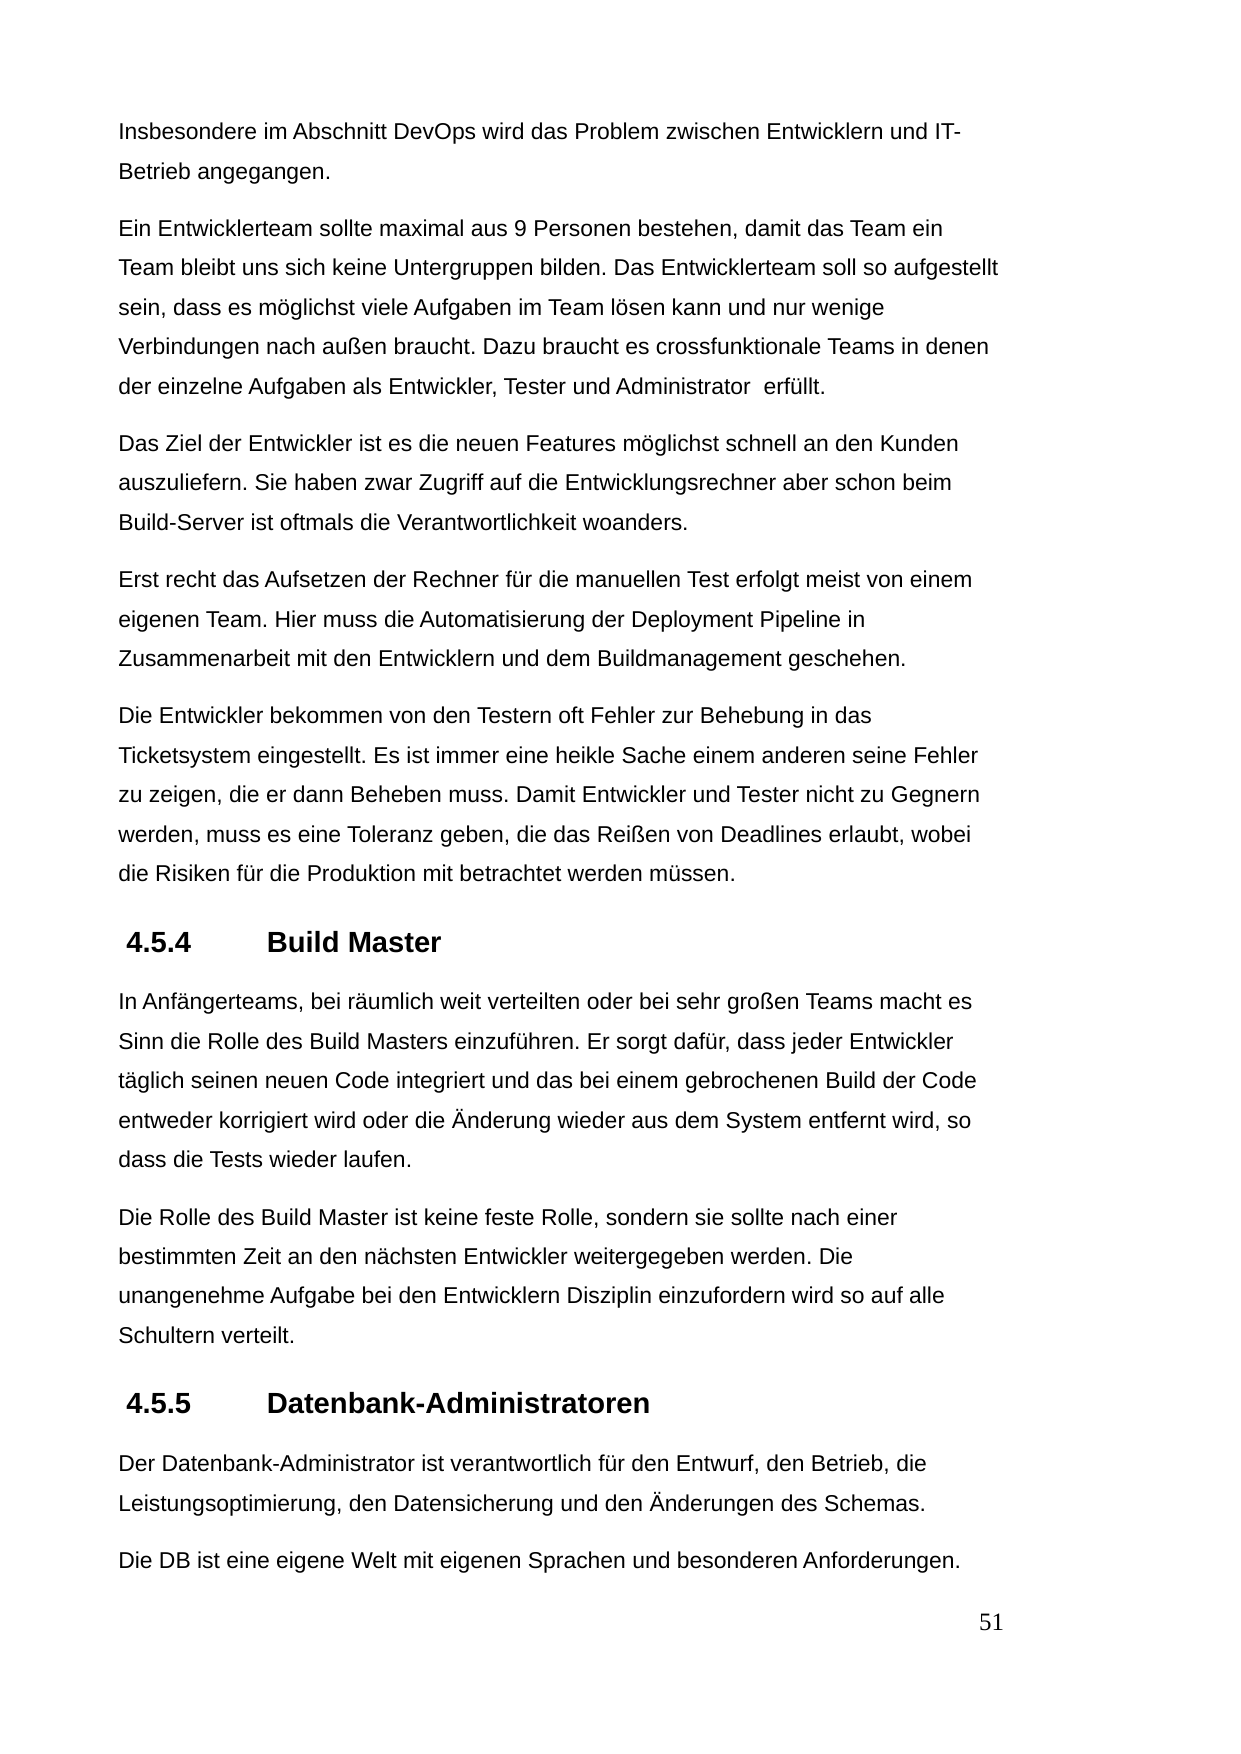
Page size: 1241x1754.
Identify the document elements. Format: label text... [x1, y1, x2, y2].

subtitle Build Master [118, 924, 1004, 958]
text Ein Entwicklerteam sollte maximal aus 9 Personen bestehen, damit das Team ein Team bleibt uns sich keine Untergruppen bilden. Das Entwicklerteam soll so aufgestellt sein, dass es möglichst viele Aufgaben im Team lösen kann und nur wenige Verbindungen nach außen braucht. Dazu braucht es crossfunktionale Teams in denen der einzelne Aufgaben als Entwickler, Tester und Administrator erfüllt. [118, 215, 1004, 399]
text In Anfängerteams, bei räumlich weit verteilten oder bei sehr großen Teams macht es Sinn die Rolle des Build Masters einzuführen. Er sorgt dafür, dass jeder Entwickler täglich seinen neuen Code integriert und das bei einem gebrochenen Build der Code entweder korrigiert wird oder die Änderung wieder aus dem System entfernt wird, so dass die Tests wieder laufen. [118, 988, 1004, 1173]
subtitle Datenbank-Administratoren [118, 1386, 1004, 1420]
text Insbesondere im Abschnitt DevOps wird das Problem zwischen Entwicklern und IT-Betrieb angegangen. [118, 118, 1004, 184]
text Das Ziel der Entwickler ist es die neuen Features möglichst schnell an den Kunden auszuliefern. Sie haben zwar Zugriff auf die Entwicklungsrechner aber schon beim Build-Server ist oftmals die Verantwortlichkeit woanders. [118, 430, 1004, 535]
text Erst recht das Aufsetzen der Rechner für die manuellen Test erfolgt meist von einem eigenen Team. Hier muss die Automatisierung der Deployment Pipeline in Zusammenarbeit mit den Entwicklern und dem Buildmanagement geschehen. [118, 566, 1004, 671]
text Der Datenbank-Administrator ist verantwortlich für den Entwurf, den Betrieb, die Leistungsoptimierung, den Datensicherung und den Änderungen des Schemas. [118, 1450, 1004, 1516]
text Die Rolle des Build Master ist keine feste Rolle, sondern sie sollte nach einer bestimmten Zeit an den nächsten Entwickler weitergegeben werden. Die unangenehme Aufgabe bei den Entwicklern Disziplin einzufordern wird so auf alle Schultern verteilt. [118, 1203, 1004, 1348]
text Die Entwickler bekommen von den Testern oft Fehler zur Behebung in das Ticketsystem eingestellt. Es ist immer eine heikle Sache einem anderen seine Fehler zu zeigen, die er dann Beheben muss. Damit Entwickler und Tester nicht zu Gegnern werden, muss es eine Toleranz geben, die das Reißen von Deadlines erlaubt, wobei die Risiken für die Produktion mit betrachtet werden müssen. [118, 702, 1004, 886]
text Die DB ist eine eigene Welt mit eigenen Sprachen und besonderen Anforderungen. [118, 1547, 1004, 1573]
